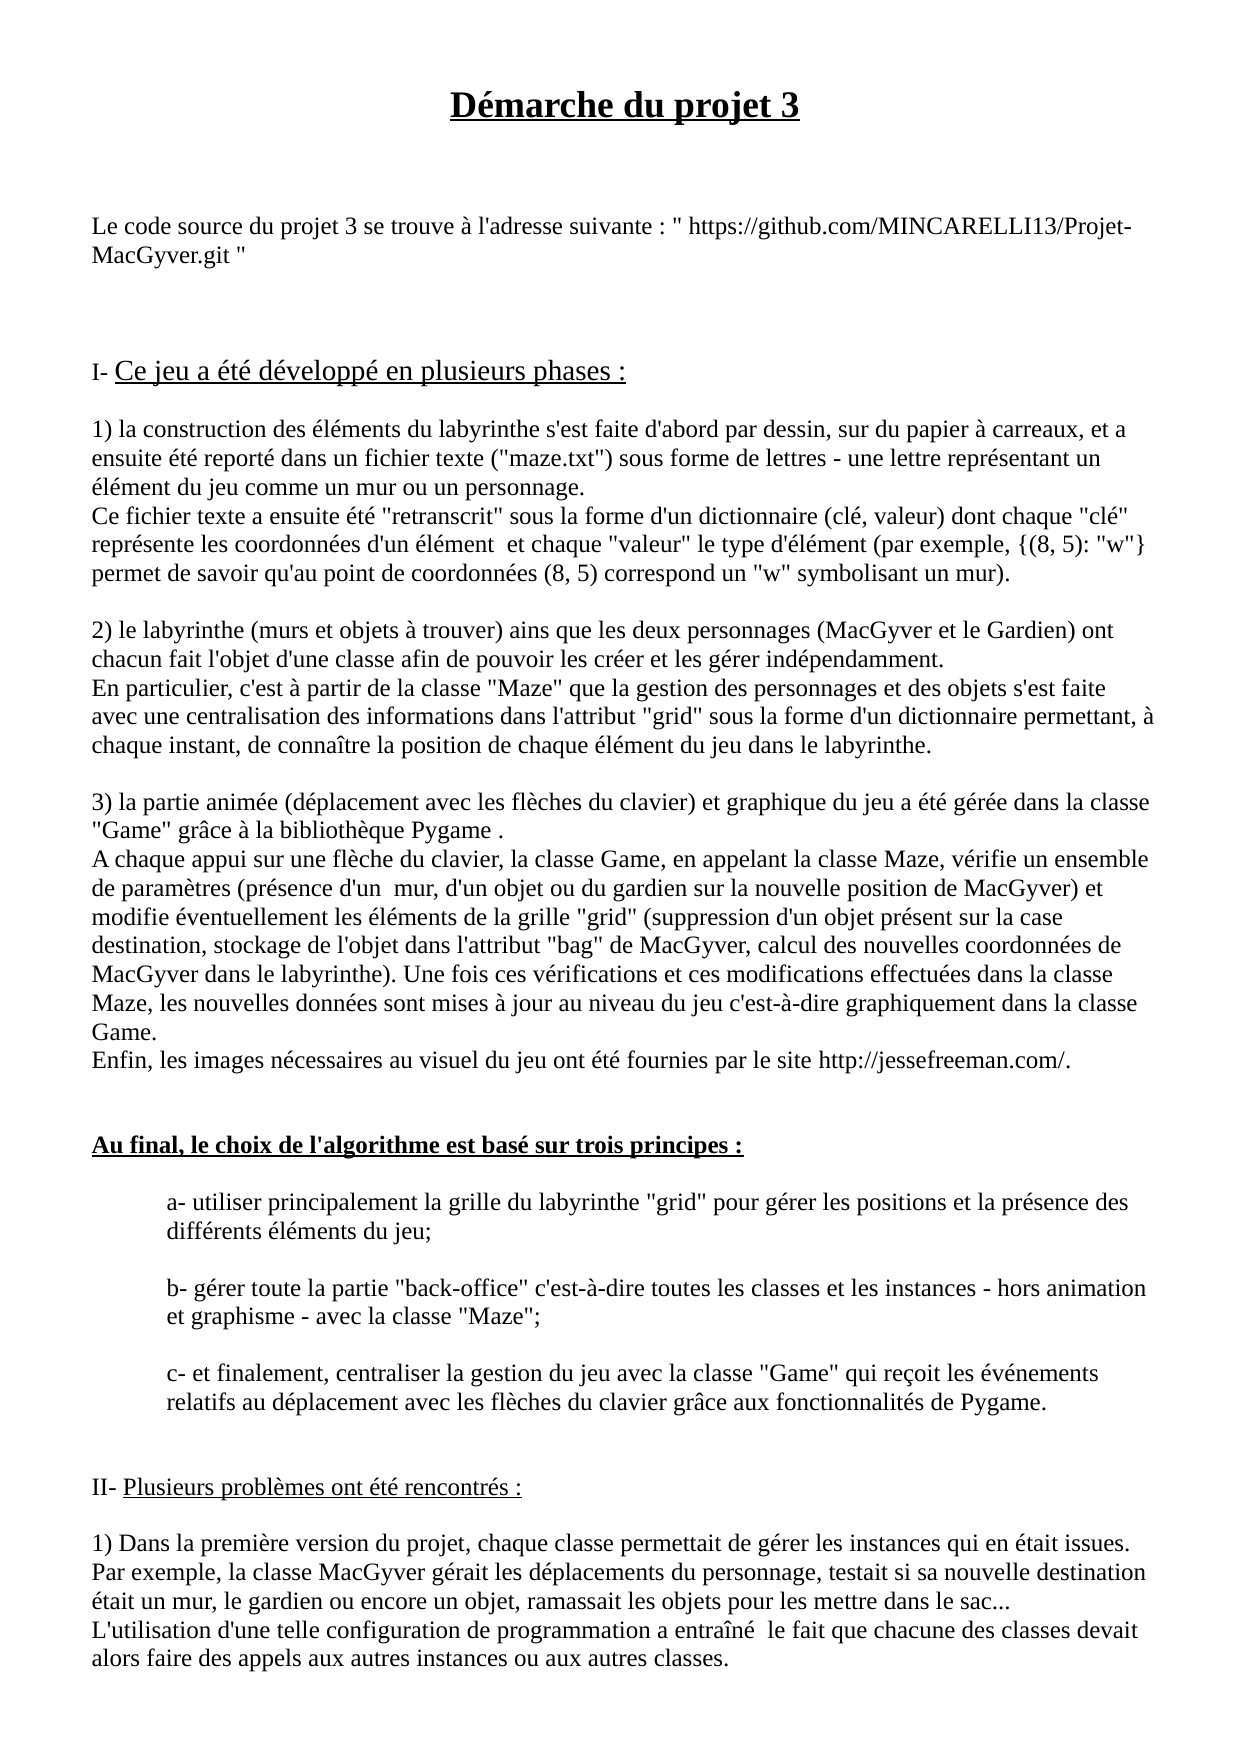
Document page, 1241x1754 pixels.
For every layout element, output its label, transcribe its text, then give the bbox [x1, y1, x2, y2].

text Ce fichier texte a ensuite été "retranscrit" sous la forme d'un dictionnaire (clé, valeur) dont chaque "clé" représente les coordonnées d'un élément et chaque "valeur" le type d'élément (par exemple, {(8, 5): "w"} permet de savoir qu'au point de coordonnées (8, 5) correspond un "w" symbolisant un mur). [91, 501, 1158, 587]
text II- Plusieurs problèmes ont été rencontrés : [91, 1472, 1158, 1501]
text Démarche du projet 3 [91, 82, 1158, 125]
text Au final, le choix de l'algorithme est basé sur trois principes : [91, 1130, 1158, 1159]
text Enfin, les images nécessaires au visuel du jeu ont été fournies par le site http://jessefreeman.com/. [91, 1046, 1158, 1074]
text 1) la construction des éléments du labyrinthe s'est faite d'abord par dessin, sur du papier à carreaux, et a ensuite été reporté dans un fichier texte ("maze.txt") sous forme de lettres - une lettre représentant un élément du jeu comme un mur ou un personnage. [91, 414, 1158, 501]
text a- utiliser principalement la grille du labyrinthe "grid" pour gérer les positions et la présence des différents éléments du jeu; [166, 1187, 1158, 1245]
text I- Ce jeu a été développé en plusieurs phases : [91, 353, 1158, 387]
text Le code source du projet 3 se trouve à l'adresse suivante : " https://github.com/MINCARELLI13/Projet-MacGyver.git " [91, 211, 1158, 269]
text 3) la partie animée (déplacement avec les flèches du clavier) et graphique du jeu a été gérée dans la classe "Game" grâce à la bibliothèque Pygame . [91, 787, 1158, 844]
text A chaque appui sur une flèche du clavier, la classe Game, en appelant la classe Maze, vérifie un ensemble de paramètres (présence d'un mur, d'un objet ou du gardien sur la nouvelle position de MacGyver) et modifie éventuellement les éléments de la grille "grid" (suppression d'un objet présent sur la case destination, stockage de l'objet dans l'attribut "bag" de MacGyver, calcul des nouvelles coordonnées de MacGyver dans le labyrinthe). Une fois ces vérifications et ces modifications effectuées dans la classe Maze, les nouvelles données sont mises à jour au niveau du jeu c'est-à-dire graphiquement dans la classe Game. [91, 844, 1158, 1046]
text b- gérer toute la partie "back-office" c'est-à-dire toutes les classes et les instances - hors animation et graphisme - avec la classe "Maze"; [166, 1273, 1158, 1330]
text 2) le labyrinthe (murs et objets à trouver) ains que les deux personnages (MacGyver et le Gardien) ont chacun fait l'objet d'une classe afin de pouvoir les créer et les gérer indépendamment. [91, 615, 1158, 673]
text En particulier, c'est à partir de la classe "Maze" que la gestion des personnages et des objets s'est faite avec une centralisation des informations dans l'attribut "grid" sous la forme d'un dictionnaire permettant, à chaque instant, de connaître la position de chaque élément du jeu dans le labyrinthe. [91, 673, 1158, 759]
text L'utilisation d'une telle configuration de programmation a entraîné le fait que chacune des classes devait alors faire des appels aux autres instances ou aux autres classes. [91, 1615, 1158, 1672]
text 1) Dans la première version du projet, chaque classe permettait de gérer les instances qui en était issues. Par exemple, la classe MacGyver gérait les déplacements du personnage, testait si sa nouvelle destination était un mur, le gardien ou encore un objet, ramassait les objets pour les mettre dans le sac... [91, 1528, 1158, 1615]
text c- et finalement, centraliser la gestion du jeu avec la classe "Game" qui reçoit les événements relatifs au déplacement avec les flèches du clavier grâce aux fonctionnalités de Pygame. [166, 1358, 1158, 1416]
